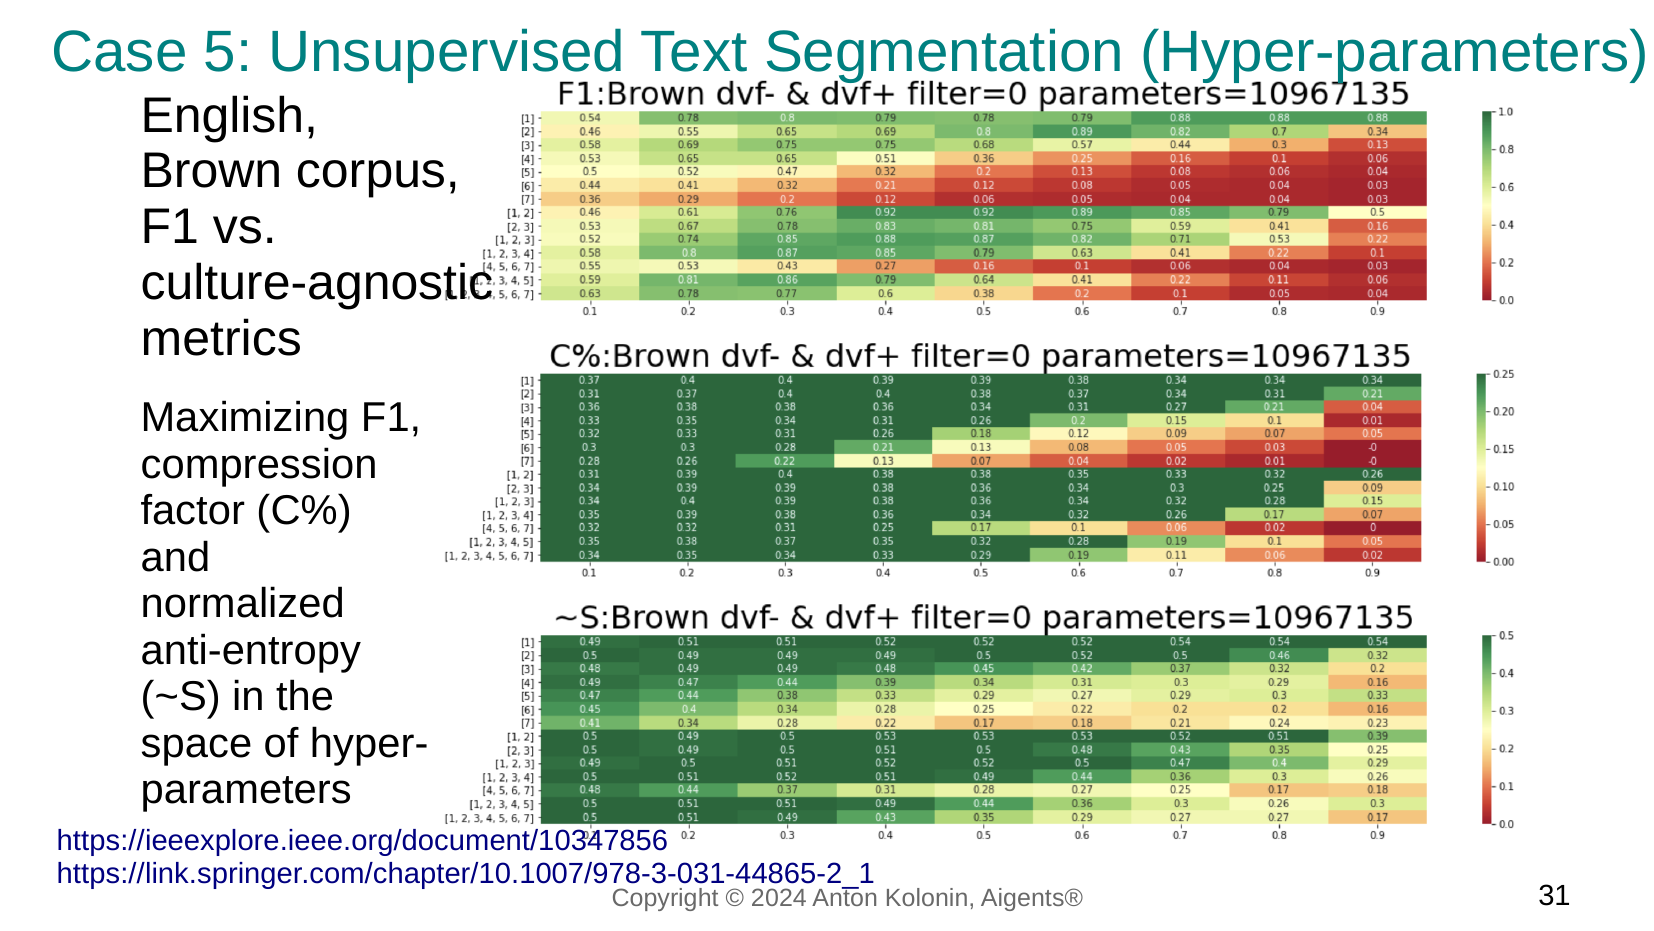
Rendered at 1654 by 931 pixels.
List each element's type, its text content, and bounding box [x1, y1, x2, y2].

text_box Case 5: Unsupervised Text Segmentation (Hyper-parameters) [0, 0, 1654, 101]
text_box https://ieeexplore.ieee.org/document/10347856 https://link.springer.com/chapter/10.1007/978-3-031-44865-2_1 [41, 816, 892, 897]
text_box English, Brown corpus, F1 vs. culture-agnostic metrics [125, 101, 509, 374]
picture [426, 101, 1534, 852]
text_box Maximizing F1, compression factor (C%) and normalized anti-entropy (~S) in the space of hyper-parameters [125, 386, 446, 816]
